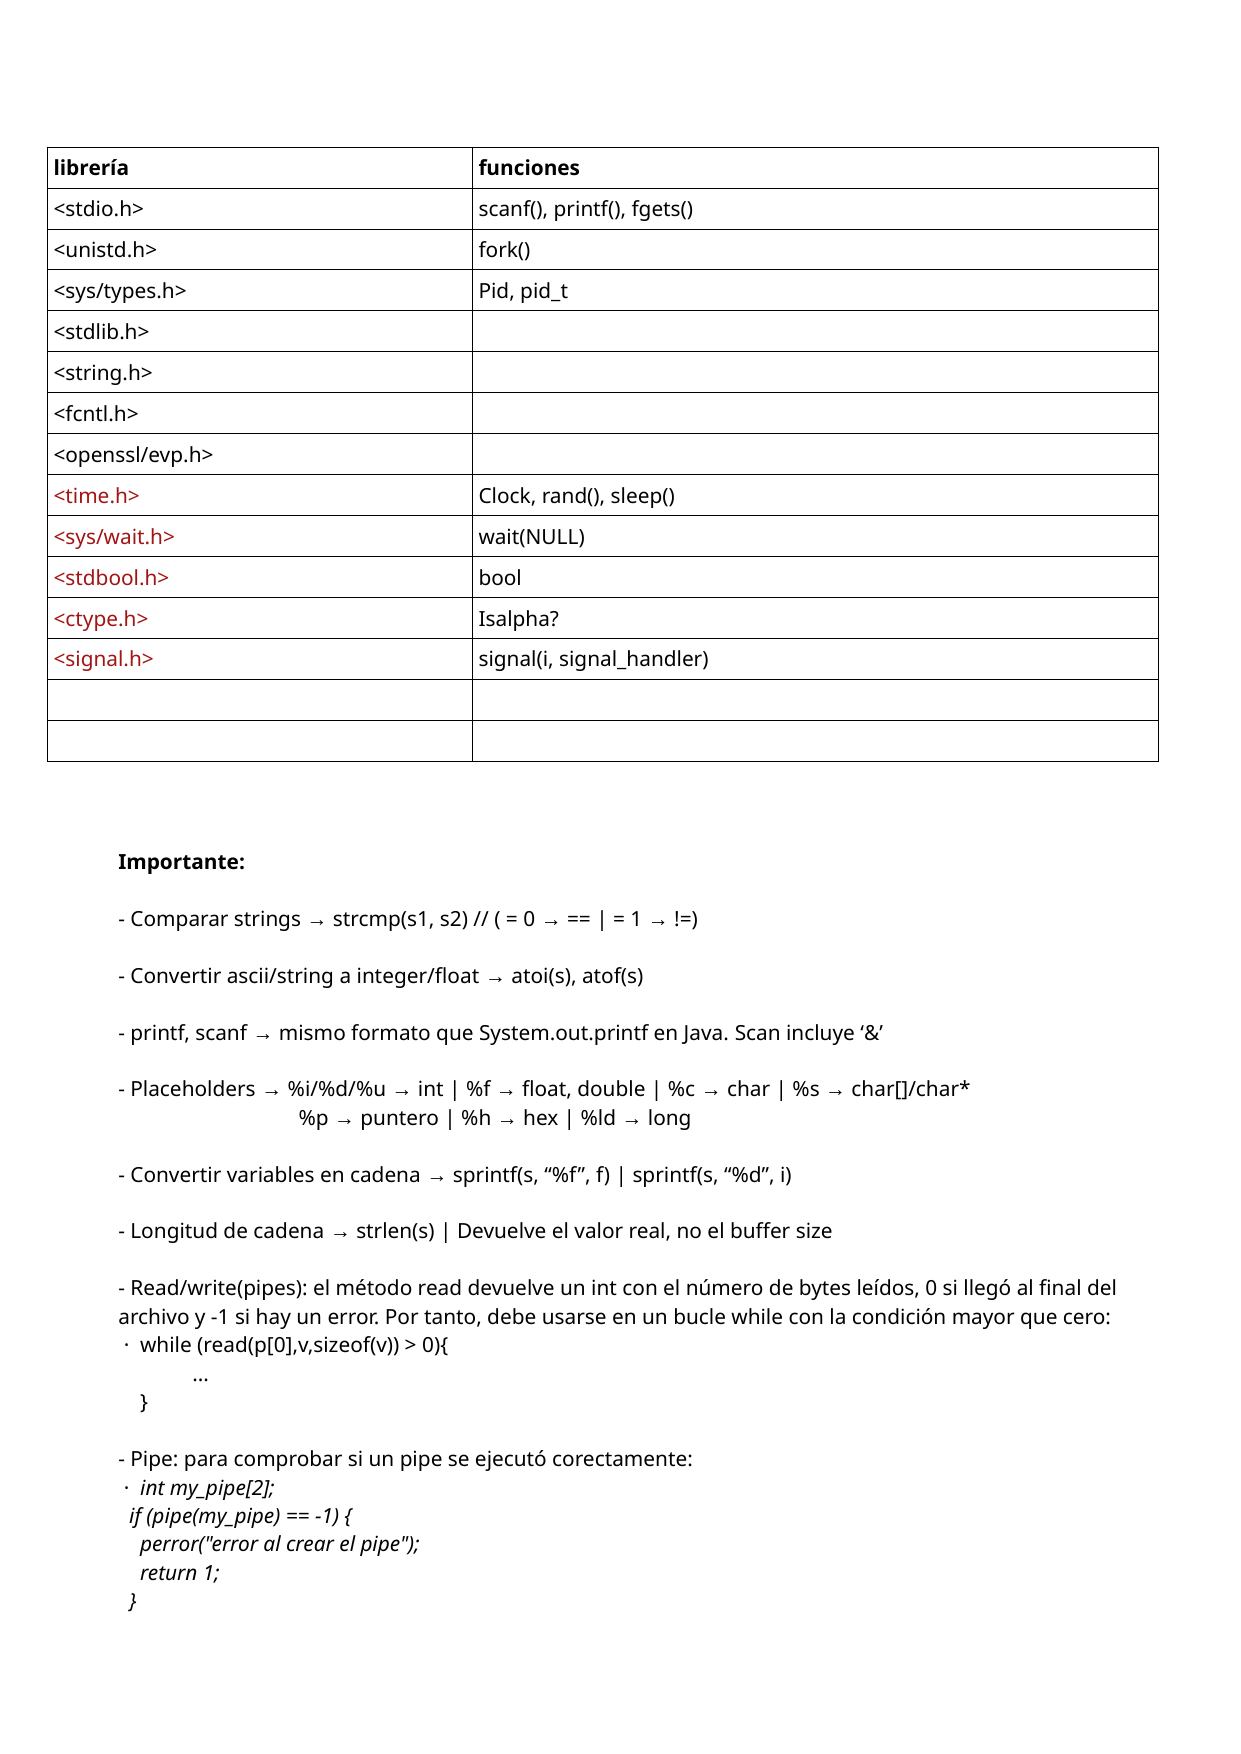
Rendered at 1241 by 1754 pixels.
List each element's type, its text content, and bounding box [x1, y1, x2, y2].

table_cell <string.h> [48, 352, 472, 392]
text perror("error al crear el pipe"); [118, 1529, 1122, 1558]
table_cell <time.h> [48, 475, 472, 515]
text if (pipe(my_pipe) == -1) { [118, 1501, 1122, 1529]
table_header librería [48, 148, 472, 187]
table_cell fork() [473, 230, 1158, 269]
text - Placeholders → %i/%d/%u → int | %f → float, double | %c → char | %s → char[]/char* [118, 1074, 1122, 1103]
text } [118, 1387, 1122, 1416]
text · int my_pipe[2]; [118, 1473, 1122, 1501]
table_cell [473, 721, 1158, 761]
table_cell [473, 434, 1158, 474]
table_cell <openssl/evp.h> [48, 434, 472, 474]
table_cell <signal.h> [48, 639, 472, 679]
table_cell [473, 352, 1158, 392]
table_cell [473, 311, 1158, 351]
table_cell <sys/types.h> [48, 270, 472, 310]
table_cell Isalpha? [473, 598, 1158, 638]
table_cell [473, 680, 1158, 720]
text - Read/write(pipes): el método read devuelve un int con el número de bytes leídos, 0 si llegó al final del archivo y -1 si hay un error. Por tanto, debe usarse en un bucle while con la condición mayor que cero: · while (read(p[0],v,sizeof(v)) > 0){ [118, 1273, 1122, 1359]
text %p → puntero | %h → hex | %ld → long [118, 1103, 1122, 1131]
text - Longitud de cadena → strlen(s) | Devuelve el valor real, no el buffer size [118, 1217, 1122, 1245]
table_cell Pid, pid_t [473, 270, 1158, 310]
table_cell [473, 393, 1158, 433]
text - printf, scanf → mismo formato que System.out.printf en Java. Scan incluye ‘&’ [118, 1018, 1122, 1046]
table_cell [48, 721, 472, 761]
text ... [118, 1359, 1122, 1387]
table_cell signal(i, signal_handler) [473, 639, 1158, 679]
table_cell <stdbool.h> [48, 557, 472, 597]
text - Convertir ascii/string a integer/float → atoi(s), atof(s) [118, 961, 1122, 989]
table_cell bool [473, 557, 1158, 597]
text Importante: [118, 847, 1122, 875]
text - Pipe: para comprobar si un pipe se ejecutó corectamente: [118, 1444, 1122, 1473]
table_cell wait(NULL) [473, 516, 1158, 556]
table_header funciones [473, 148, 1158, 187]
table_cell <unistd.h> [48, 230, 472, 269]
table_cell <fcntl.h> [48, 393, 472, 433]
text } [118, 1586, 1122, 1615]
text return 1; [118, 1558, 1122, 1586]
table_cell <ctype.h> [48, 598, 472, 638]
table_cell Clock, rand(), sleep() [473, 475, 1158, 515]
table_cell <stdlib.h> [48, 311, 472, 351]
text - Convertir variables en cadena → sprintf(s, “%f”, f) | sprintf(s, “%d”, i) [118, 1160, 1122, 1188]
table_cell <sys/wait.h> [48, 516, 472, 556]
table_cell <stdio.h> [48, 189, 472, 228]
table_cell scanf(), printf(), fgets() [473, 189, 1158, 228]
text - Comparar strings → strcmp(s1, s2) // ( = 0 → == | = 1 → !=) [118, 904, 1122, 932]
table_cell [48, 680, 472, 720]
